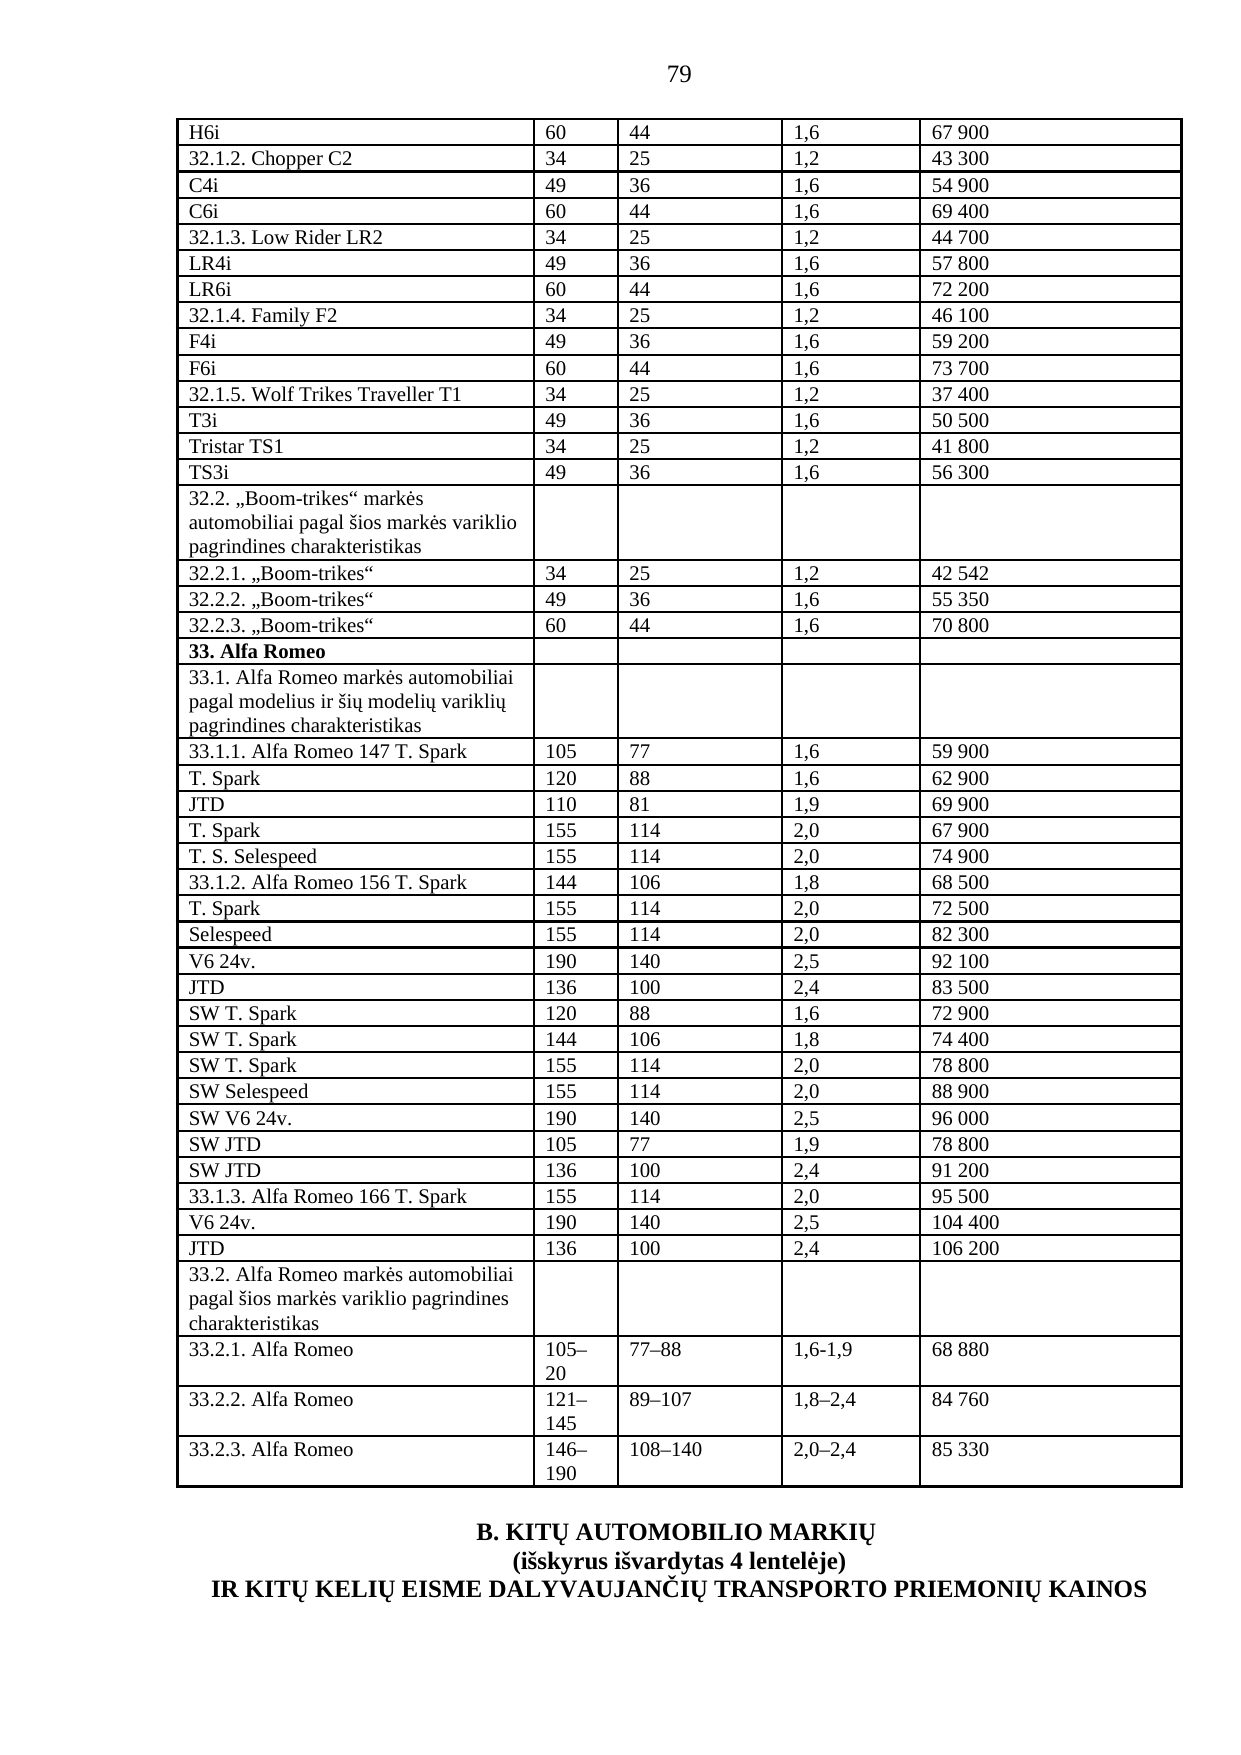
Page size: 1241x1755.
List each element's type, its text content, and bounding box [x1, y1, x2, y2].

table_cell 46 100 [921, 303, 1180, 327]
table_cell TS3i [179, 460, 533, 484]
table_cell 155 [535, 1053, 617, 1077]
table_cell 41 800 [921, 434, 1180, 458]
table_cell [783, 1262, 919, 1334]
table_cell 25 [619, 382, 781, 406]
table_cell T. Spark [179, 818, 533, 842]
table_cell 2,0 [783, 1079, 919, 1103]
table_cell SW Selespeed [179, 1079, 533, 1103]
table_cell 1,6 [783, 277, 919, 301]
table_cell 69 900 [921, 792, 1180, 816]
table_cell [783, 639, 919, 663]
table_cell 1,6-1,9 [783, 1337, 919, 1385]
table_cell 1,2 [783, 225, 919, 249]
table_cell 25 [619, 434, 781, 458]
table_cell 69 400 [921, 199, 1180, 223]
table_cell LR6i [179, 277, 533, 301]
table_cell 105 [535, 1132, 617, 1156]
table_cell 83 500 [921, 975, 1180, 999]
table_cell SW JTD [179, 1132, 533, 1156]
table_cell 106 200 [921, 1236, 1180, 1260]
table_cell 2,0 [783, 844, 919, 868]
table_cell 49 [535, 408, 617, 432]
table_cell 155 [535, 896, 617, 920]
table_cell 136 [535, 975, 617, 999]
table_cell JTD [179, 792, 533, 816]
table_cell 25 [619, 225, 781, 249]
table_cell 2,5 [783, 949, 919, 973]
table_cell 1,9 [783, 792, 919, 816]
table_cell [619, 665, 781, 737]
table_cell 34 [535, 225, 617, 249]
table_cell 33.1.3. Alfa Romeo 166 T. Spark [179, 1184, 533, 1208]
table_cell 1,2 [783, 303, 919, 327]
table_cell JTD [179, 1236, 533, 1260]
table_cell H6i [179, 120, 533, 144]
table_cell 72 900 [921, 1001, 1180, 1025]
table_cell T. Spark [179, 766, 533, 789]
table_cell 33. Alfa Romeo [179, 639, 533, 663]
table_cell 1,2 [783, 382, 919, 406]
table_cell C4i [179, 173, 533, 197]
table_cell 1,8 [783, 1027, 919, 1051]
table_cell 1,6 [783, 199, 919, 223]
table_cell 2,0 [783, 896, 919, 920]
table_cell [921, 486, 1180, 558]
table_cell 33.1. Alfa Romeo markės automobiliai pagal modelius ir šių modelių variklių pagrindines charakteristikas [179, 665, 533, 737]
text IR KITŲ KELIŲ EISME DALYVAUJANČIŲ TRANSPORTO PRIEMONIŲ KAINOS [177, 1574, 1181, 1603]
table_cell 105 [535, 739, 617, 763]
table_cell Tristar TS1 [179, 434, 533, 458]
table_cell 1,6 [783, 356, 919, 379]
table_cell [619, 486, 781, 558]
table_cell 100 [619, 1158, 781, 1182]
table_cell 155 [535, 1184, 617, 1208]
table_cell 44 [619, 199, 781, 223]
table_cell 190 [535, 1105, 617, 1129]
table_cell 2,5 [783, 1105, 919, 1129]
table_cell 33.2. Alfa Romeo markės automobiliai pagal šios markės variklio pagrindines charakteristikas [179, 1262, 533, 1334]
table_cell 32.2.1. „Boom-trikes“ [179, 561, 533, 584]
table_cell 60 [535, 356, 617, 379]
table_cell 59 200 [921, 329, 1180, 353]
table_cell 49 [535, 587, 617, 611]
table_cell 2,0 [783, 1184, 919, 1208]
table_cell 1,6 [783, 329, 919, 353]
table_cell 140 [619, 1105, 781, 1129]
table_cell JTD [179, 975, 533, 999]
table_cell 60 [535, 613, 617, 637]
table_cell 36 [619, 408, 781, 432]
table_cell 136 [535, 1158, 617, 1182]
table_cell 32.2.3. „Boom-trikes“ [179, 613, 533, 637]
table_cell 70 800 [921, 613, 1180, 637]
table_cell 114 [619, 844, 781, 868]
table_cell 88 [619, 1001, 781, 1025]
table_cell 34 [535, 561, 617, 584]
table_cell 32.1.3. Low Rider LR2 [179, 225, 533, 249]
table_cell 42 542 [921, 561, 1180, 584]
table_cell 49 [535, 329, 617, 353]
table_cell 105–20 [535, 1337, 617, 1385]
table_cell 54 900 [921, 173, 1180, 197]
table_cell 49 [535, 173, 617, 197]
table_cell 85 330 [921, 1437, 1180, 1485]
table_cell SW T. Spark [179, 1027, 533, 1051]
table_cell 1,2 [783, 434, 919, 458]
table_cell 1,6 [783, 251, 919, 275]
table_cell 32.2.2. „Boom-trikes“ [179, 587, 533, 611]
table_cell 33.1.2. Alfa Romeo 156 T. Spark [179, 870, 533, 894]
table_cell 1,2 [783, 146, 919, 170]
table_cell 114 [619, 1184, 781, 1208]
table_cell 73 700 [921, 356, 1180, 379]
table_cell 77–88 [619, 1337, 781, 1385]
table_cell 34 [535, 303, 617, 327]
table_cell [783, 486, 919, 558]
table_cell 36 [619, 251, 781, 275]
table_cell 78 800 [921, 1053, 1180, 1077]
table_cell 34 [535, 146, 617, 170]
table_cell [783, 665, 919, 737]
table_cell 33.1.1. Alfa Romeo 147 T. Spark [179, 739, 533, 763]
table_cell 120 [535, 1001, 617, 1025]
table_cell 36 [619, 587, 781, 611]
table_cell 100 [619, 1236, 781, 1260]
table_cell 34 [535, 434, 617, 458]
table_cell [535, 665, 617, 737]
table_cell 67 900 [921, 818, 1180, 842]
table_cell 114 [619, 923, 781, 946]
table_cell 33.2.3. Alfa Romeo [179, 1437, 533, 1485]
table_cell 1,6 [783, 1001, 919, 1025]
table_cell 146–190 [535, 1437, 617, 1485]
table_cell 2,0 [783, 923, 919, 946]
table_cell 104 400 [921, 1210, 1180, 1234]
table_cell 78 800 [921, 1132, 1180, 1156]
table_cell 60 [535, 120, 617, 144]
table_cell 1,6 [783, 460, 919, 484]
table_cell 144 [535, 1027, 617, 1051]
table_cell 1,6 [783, 613, 919, 637]
table_cell 106 [619, 1027, 781, 1051]
table_cell 72 500 [921, 896, 1180, 920]
table_cell [921, 639, 1180, 663]
text (išskyrus išvardytas 4 lentelėje) [177, 1546, 1181, 1574]
table_cell 136 [535, 1236, 617, 1260]
table_cell 1,6 [783, 739, 919, 763]
table_cell 114 [619, 1053, 781, 1077]
table_cell 100 [619, 975, 781, 999]
table_cell 44 [619, 277, 781, 301]
table_cell 25 [619, 303, 781, 327]
table_cell 2,0 [783, 1053, 919, 1077]
table_cell 32.1.2. Chopper C2 [179, 146, 533, 170]
table_cell 114 [619, 818, 781, 842]
table_cell 92 100 [921, 949, 1180, 973]
table_cell 32.2. „Boom-trikes“ markės automobiliai pagal šios markės variklio pagrindines charakteristikas [179, 486, 533, 558]
table_cell 32.1.4. Family F2 [179, 303, 533, 327]
table_cell SW V6 24v. [179, 1105, 533, 1129]
table_cell [535, 486, 617, 558]
table_cell 91 200 [921, 1158, 1180, 1182]
table_cell 2,0 [783, 818, 919, 842]
table_cell 95 500 [921, 1184, 1180, 1208]
table_cell 49 [535, 460, 617, 484]
table_cell Selespeed [179, 923, 533, 946]
table_cell 25 [619, 146, 781, 170]
table_cell 67 900 [921, 120, 1180, 144]
table_cell 59 900 [921, 739, 1180, 763]
table_cell 82 300 [921, 923, 1180, 946]
table_cell 1,6 [783, 587, 919, 611]
table_cell 114 [619, 896, 781, 920]
table_cell 121–145 [535, 1387, 617, 1435]
table_cell 2,4 [783, 975, 919, 999]
table_cell 120 [535, 766, 617, 789]
table_cell 68 500 [921, 870, 1180, 894]
table_cell 1,9 [783, 1132, 919, 1156]
table_cell [921, 665, 1180, 737]
table_cell 33.2.1. Alfa Romeo [179, 1337, 533, 1385]
table_cell 88 [619, 766, 781, 789]
table_cell 114 [619, 1079, 781, 1103]
table_cell 1,2 [783, 561, 919, 584]
table_cell SW JTD [179, 1158, 533, 1182]
table_cell 106 [619, 870, 781, 894]
table_cell 155 [535, 818, 617, 842]
table_cell T3i [179, 408, 533, 432]
table_cell 1,6 [783, 120, 919, 144]
table_cell SW T. Spark [179, 1053, 533, 1077]
table_cell SW T. Spark [179, 1001, 533, 1025]
table_cell 60 [535, 277, 617, 301]
table_cell 1,8–2,4 [783, 1387, 919, 1435]
table_cell 43 300 [921, 146, 1180, 170]
table_cell 32.1.5. Wolf Trikes Traveller T1 [179, 382, 533, 406]
table_cell 77 [619, 739, 781, 763]
table_cell 1,6 [783, 173, 919, 197]
table_cell F4i [179, 329, 533, 353]
table_cell 155 [535, 844, 617, 868]
table_cell 144 [535, 870, 617, 894]
table_cell 44 [619, 613, 781, 637]
table_cell 1,6 [783, 766, 919, 789]
table_cell 2,5 [783, 1210, 919, 1234]
table_cell 108–140 [619, 1437, 781, 1485]
table_cell T. S. Selespeed [179, 844, 533, 868]
table_cell 89–107 [619, 1387, 781, 1435]
table_cell 57 800 [921, 251, 1180, 275]
table_cell 36 [619, 460, 781, 484]
table_cell 140 [619, 1210, 781, 1234]
table_cell 44 [619, 356, 781, 379]
table_cell 110 [535, 792, 617, 816]
table_cell 37 400 [921, 382, 1180, 406]
table_cell 44 [619, 120, 781, 144]
table_cell 44 700 [921, 225, 1180, 249]
table_cell 74 900 [921, 844, 1180, 868]
table_cell 2,4 [783, 1158, 919, 1182]
table_cell 140 [619, 949, 781, 973]
table_cell [619, 1262, 781, 1334]
table_cell [921, 1262, 1180, 1334]
table_cell 190 [535, 1210, 617, 1234]
table_cell 56 300 [921, 460, 1180, 484]
table_cell 2,4 [783, 1236, 919, 1260]
table_cell [535, 639, 617, 663]
table_cell 60 [535, 199, 617, 223]
table_cell 72 200 [921, 277, 1180, 301]
table_cell 50 500 [921, 408, 1180, 432]
table_cell T. Spark [179, 896, 533, 920]
table_cell 81 [619, 792, 781, 816]
table_cell 36 [619, 173, 781, 197]
table_cell 1,6 [783, 408, 919, 432]
table_cell 84 760 [921, 1387, 1180, 1435]
table_cell 1,8 [783, 870, 919, 894]
table_cell [535, 1262, 617, 1334]
table_cell 62 900 [921, 766, 1180, 789]
table_cell 25 [619, 561, 781, 584]
table_cell 155 [535, 1079, 617, 1103]
table_cell 49 [535, 251, 617, 275]
table_cell 34 [535, 382, 617, 406]
table_cell 33.2.2. Alfa Romeo [179, 1387, 533, 1435]
table_cell C6i [179, 199, 533, 223]
table_cell LR4i [179, 251, 533, 275]
table_cell 190 [535, 949, 617, 973]
table_cell 74 400 [921, 1027, 1180, 1051]
table_cell 55 350 [921, 587, 1180, 611]
table_cell [619, 639, 781, 663]
table_cell F6i [179, 356, 533, 379]
table_cell V6 24v. [179, 949, 533, 973]
text B. KITŲ AUTOMOBILIO MARKIŲ [177, 1517, 1181, 1546]
table_cell 68 880 [921, 1337, 1180, 1385]
table_cell 88 900 [921, 1079, 1180, 1103]
table_cell 2,0–2,4 [783, 1437, 919, 1485]
table_cell 77 [619, 1132, 781, 1156]
table_cell V6 24v. [179, 1210, 533, 1234]
table_cell 155 [535, 923, 617, 946]
table_cell 96 000 [921, 1105, 1180, 1129]
table_cell 36 [619, 329, 781, 353]
